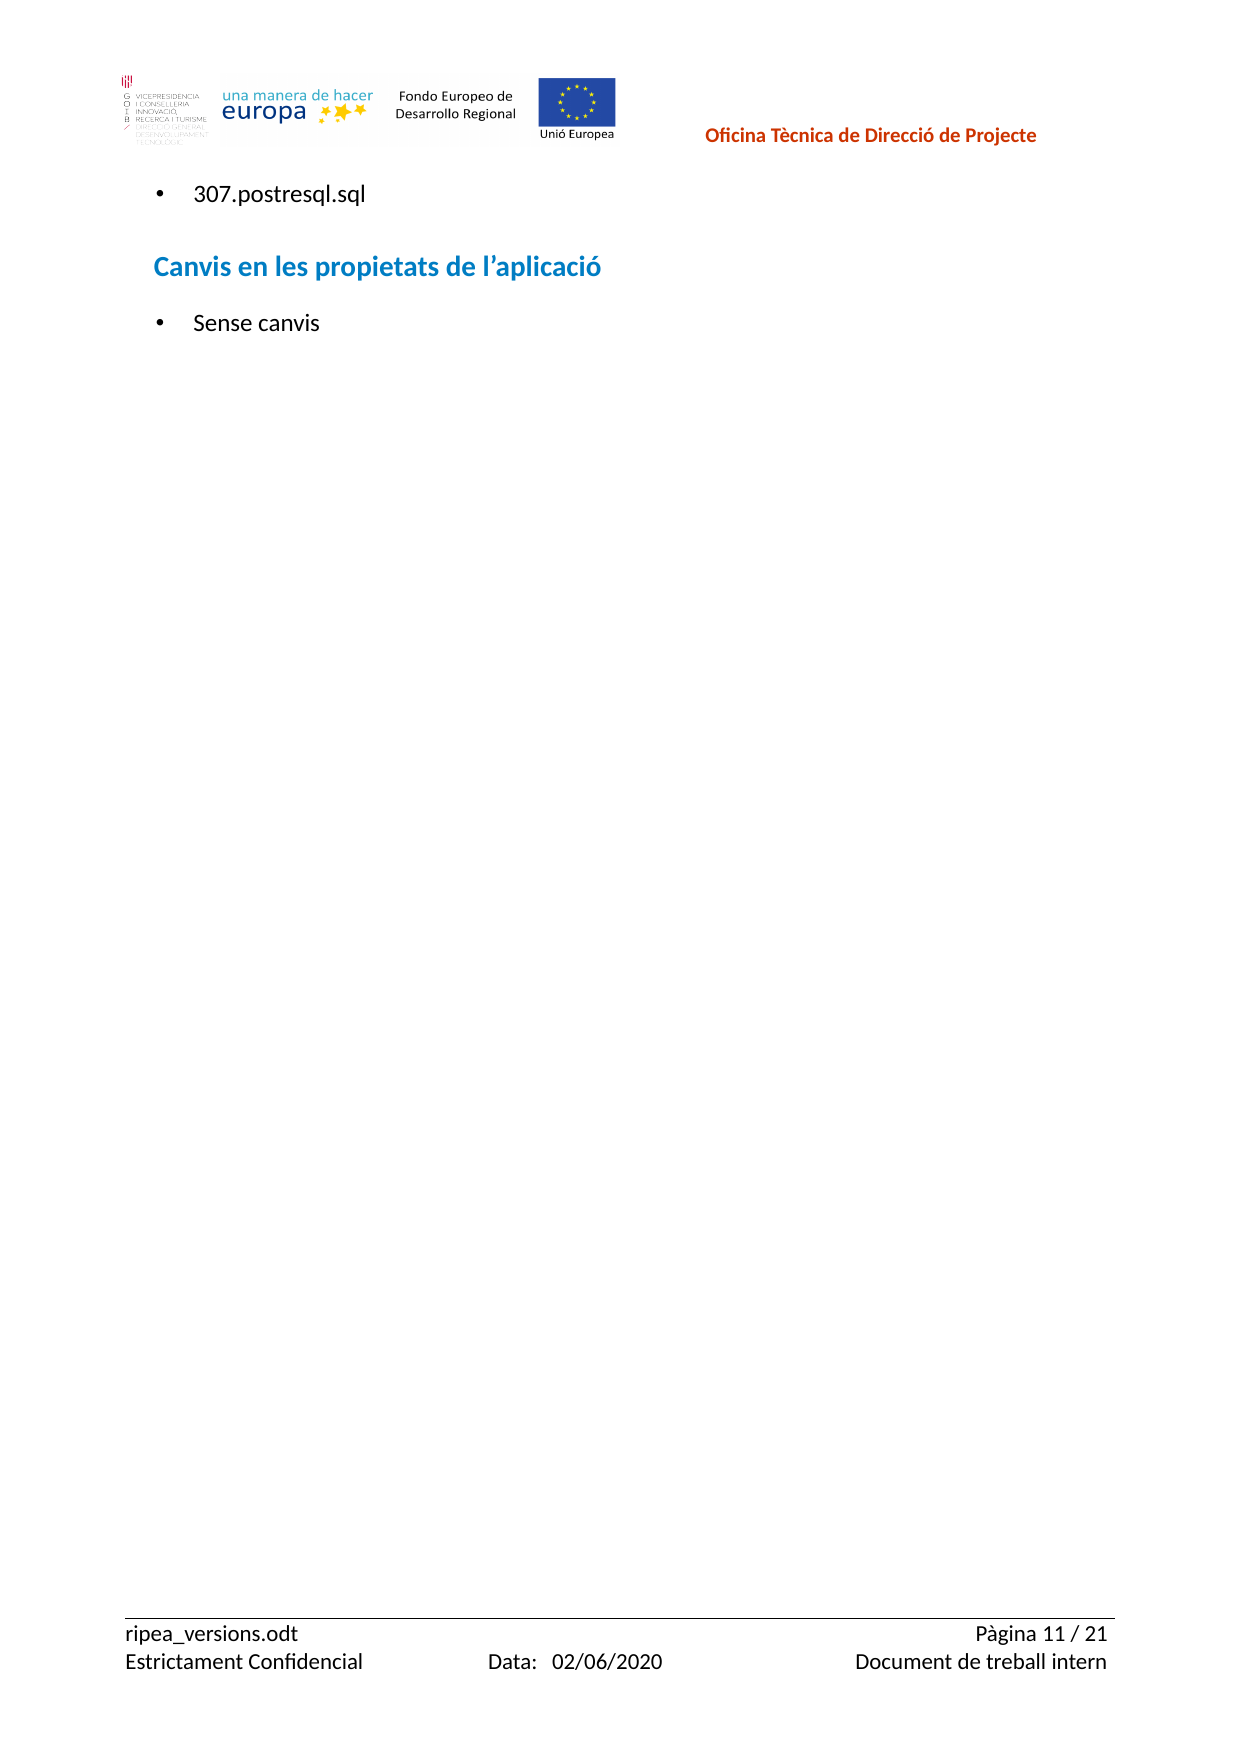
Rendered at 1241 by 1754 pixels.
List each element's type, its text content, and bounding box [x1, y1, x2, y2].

subtitle Canvis en les propietats de l’aplicació [153, 248, 1122, 283]
picture [118, 73, 213, 147]
list 307.postresql.sql [156, 178, 1122, 208]
picture [219, 73, 621, 147]
list Sense canvis [156, 307, 1122, 338]
